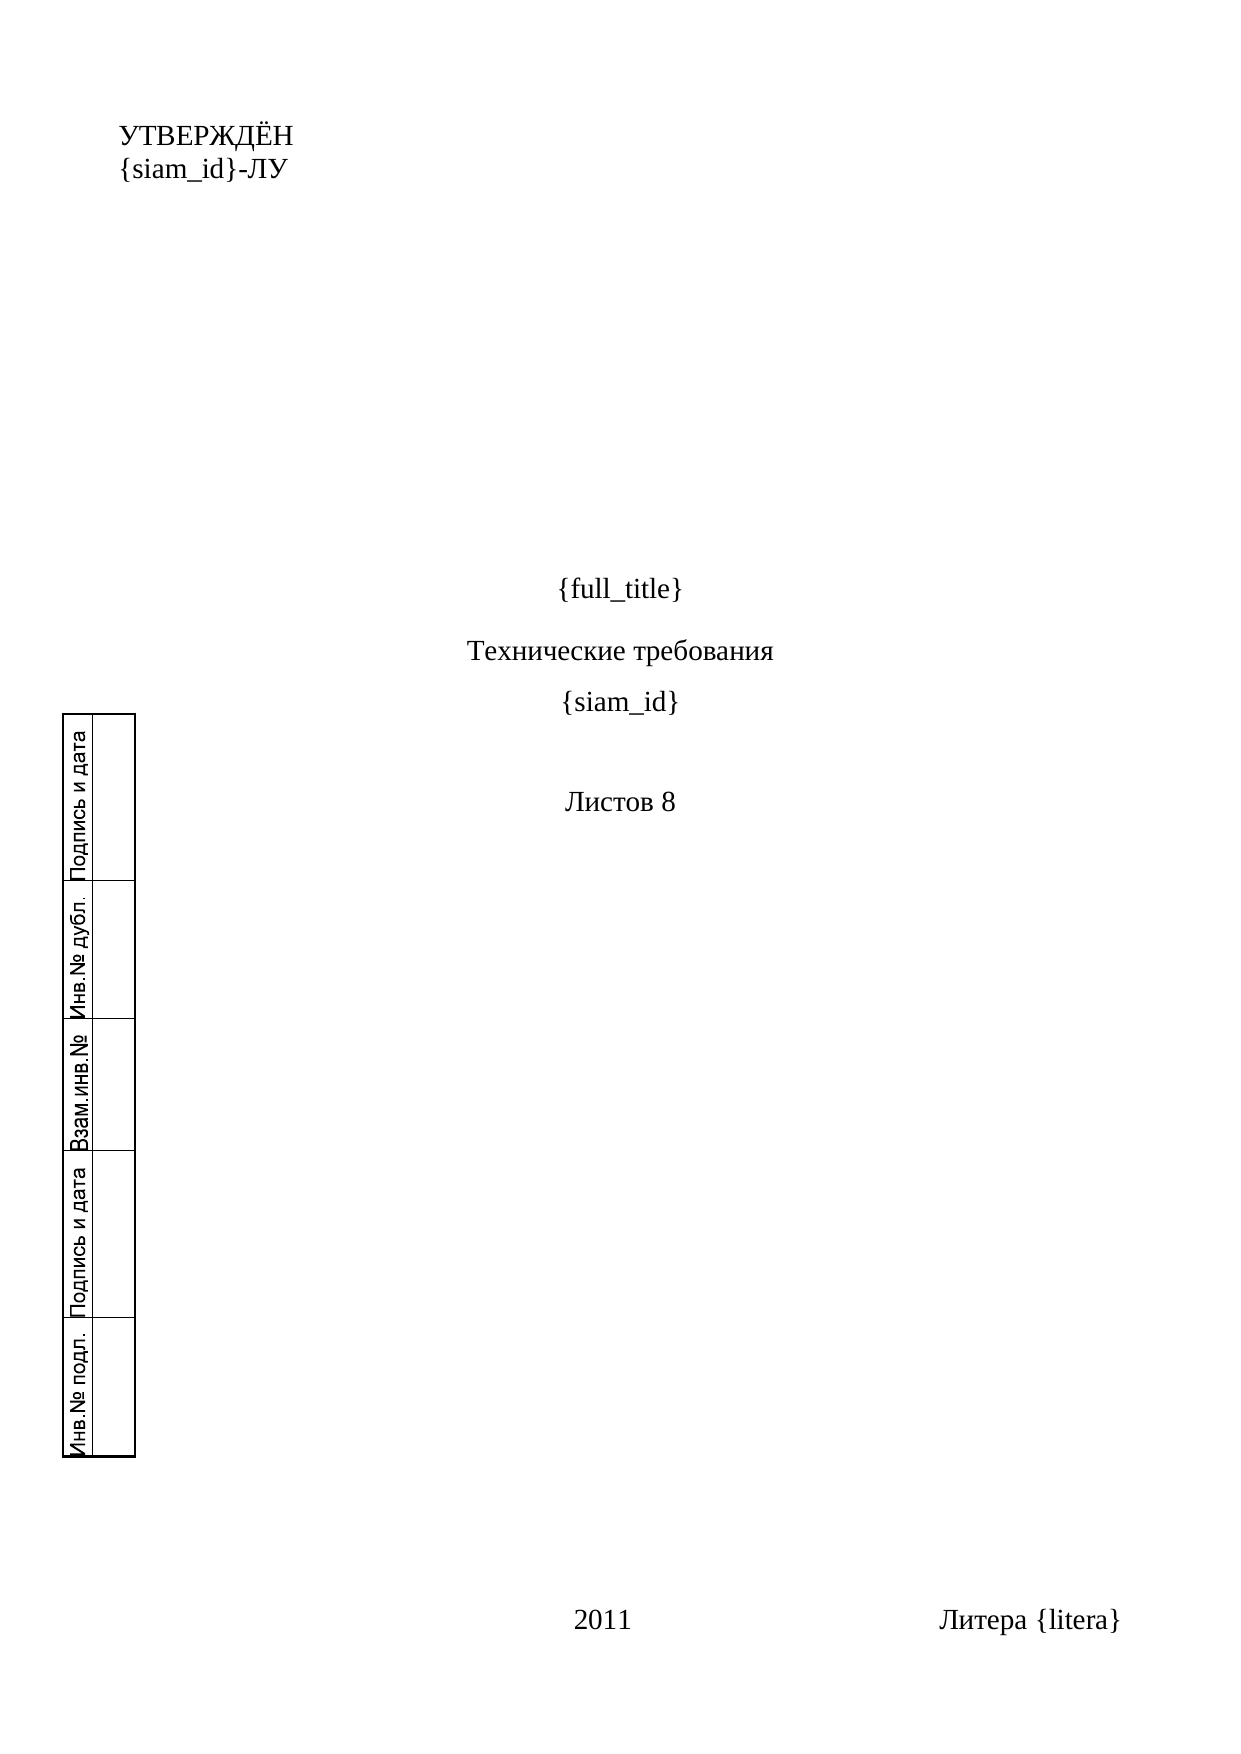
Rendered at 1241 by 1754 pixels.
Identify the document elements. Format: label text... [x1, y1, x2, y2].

text {siam_id} [118, 684, 1122, 717]
table_header УТВЕРЖДЁН [107, 118, 535, 152]
table_cell [93, 1318, 134, 1455]
text 2011 Литера {litera} [118, 1602, 1122, 1636]
table_header [64, 715, 92, 880]
table_cell [93, 1151, 134, 1317]
table_cell {siam_id}-ЛУ [107, 152, 535, 185]
table_cell [93, 1019, 134, 1150]
table_cell [64, 1019, 92, 1150]
text Листов 6 [136, 784, 1122, 818]
table_cell [64, 881, 92, 1018]
table_cell [93, 881, 134, 1018]
text Технические требования [118, 633, 1122, 667]
text {full_title} [118, 571, 1122, 604]
table_header [93, 715, 134, 880]
table_cell [64, 1151, 92, 1317]
table_cell [64, 1318, 92, 1455]
